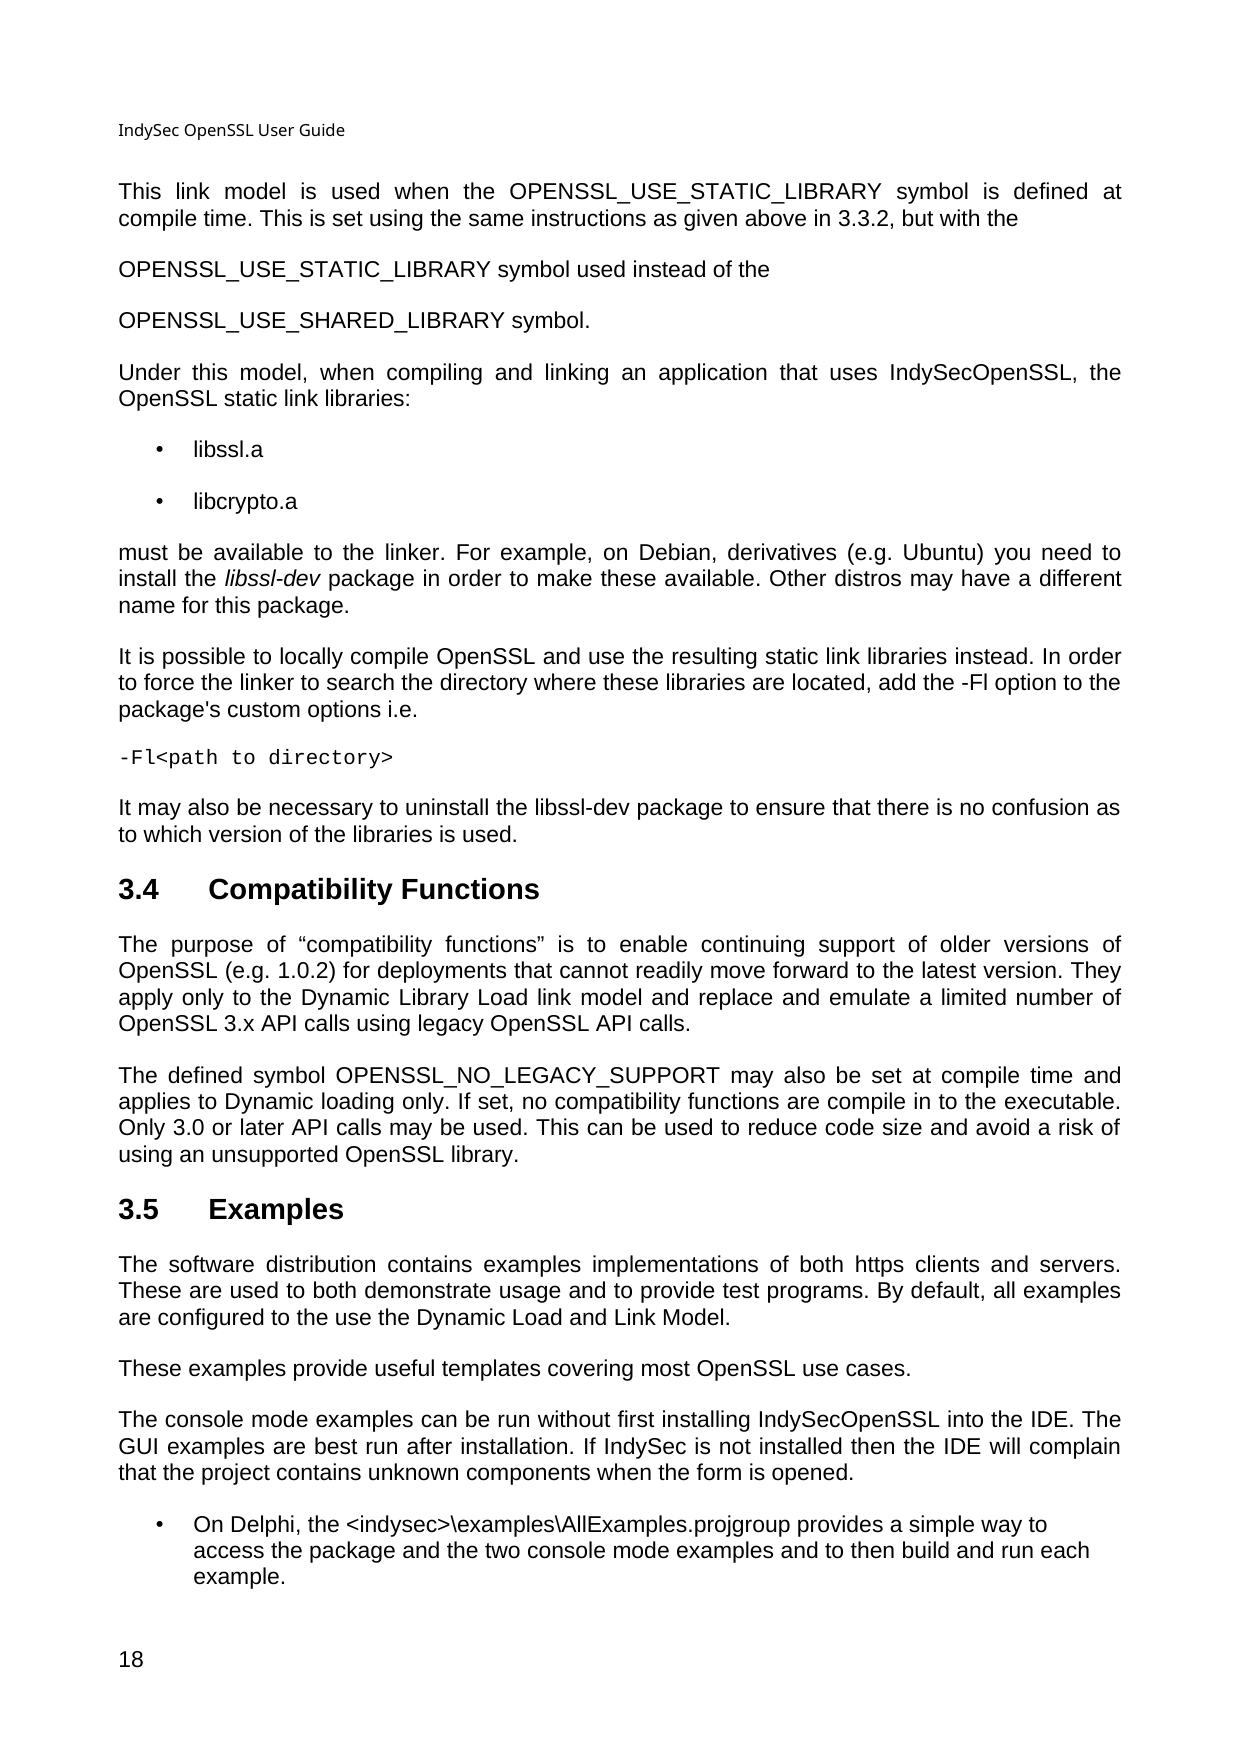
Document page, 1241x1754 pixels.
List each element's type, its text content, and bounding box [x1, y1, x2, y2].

subtitle Compatibility Functions [118, 872, 1122, 906]
subtitle Examples [118, 1192, 1122, 1226]
text OPENSSL_USE_SHARED_LIBRARY symbol. [118, 307, 1122, 333]
text must be available to the linker. For example, on Debian, derivatives (e.g. Ubuntu) you need to install the libssl-dev package in order to make these available. Other distros may have a different name for this package. [118, 539, 1122, 618]
text It may also be necessary to uninstall the libssl-dev package to ensure that there is no confusion as to which version of the libraries is used. [118, 794, 1122, 847]
text It is possible to locally compile OpenSSL and use the resulting static link libraries instead. In order to force the linker to search the directory where these libraries are located, add the -Fl option to the package's custom options i.e. [118, 643, 1122, 722]
text -Fl<path to directory> [118, 747, 1122, 771]
text The defined symbol OPENSSL_NO_LEGACY_SUPPORT may also be set at compile time and applies to Dynamic loading only. If set, no compatibility functions are compile in to the executable. Only 3.0 or later API calls may be used. This can be used to reduce code size and avoid a risk of using an unsupported OpenSSL library. [118, 1062, 1122, 1167]
text Under this model, when compiling and linking an application that uses IndySecOpenSSL, the OpenSSL static link libraries: [118, 358, 1122, 411]
list On Delphi, the <indysec>\examples\AllExamples.projgroup provides a simple way to access the package and the two console mode examples and to then build and run each example. [156, 1511, 1122, 1589]
text OPENSSL_USE_STATIC_LIBRARY symbol used instead of the [118, 256, 1122, 282]
list libssl.a [156, 436, 1122, 463]
text The software distribution contains examples implementations of both https clients and servers. These are used to both demonstrate usage and to provide test programs. By default, all examples are configured to the use the Dynamic Load and Link Model. [118, 1251, 1122, 1330]
text This link model is used when the OPENSSL_USE_STATIC_LIBRARY symbol is defined at compile time. This is set using the same instructions as given above in 3.3.2, but with the [118, 178, 1122, 231]
list libcrypto.a [156, 488, 1122, 514]
text The console mode examples can be run without first installing IndySecOpenSSL into the IDE. The GUI examples are best run after installation. If IndySec is not installed then the IDE will complain that the project contains unknown components when the form is opened. [118, 1406, 1122, 1486]
text The purpose of “compatibility functions” is to enable continuing support of older versions of OpenSSL (e.g. 1.0.2) for deployments that cannot readily move forward to the latest version. They apply only to the Dynamic Library Load link model and replace and emulate a limited number of OpenSSL 3.x API calls using legacy OpenSSL API calls. [118, 931, 1122, 1037]
text These examples provide useful templates covering most OpenSSL use cases. [118, 1355, 1122, 1381]
